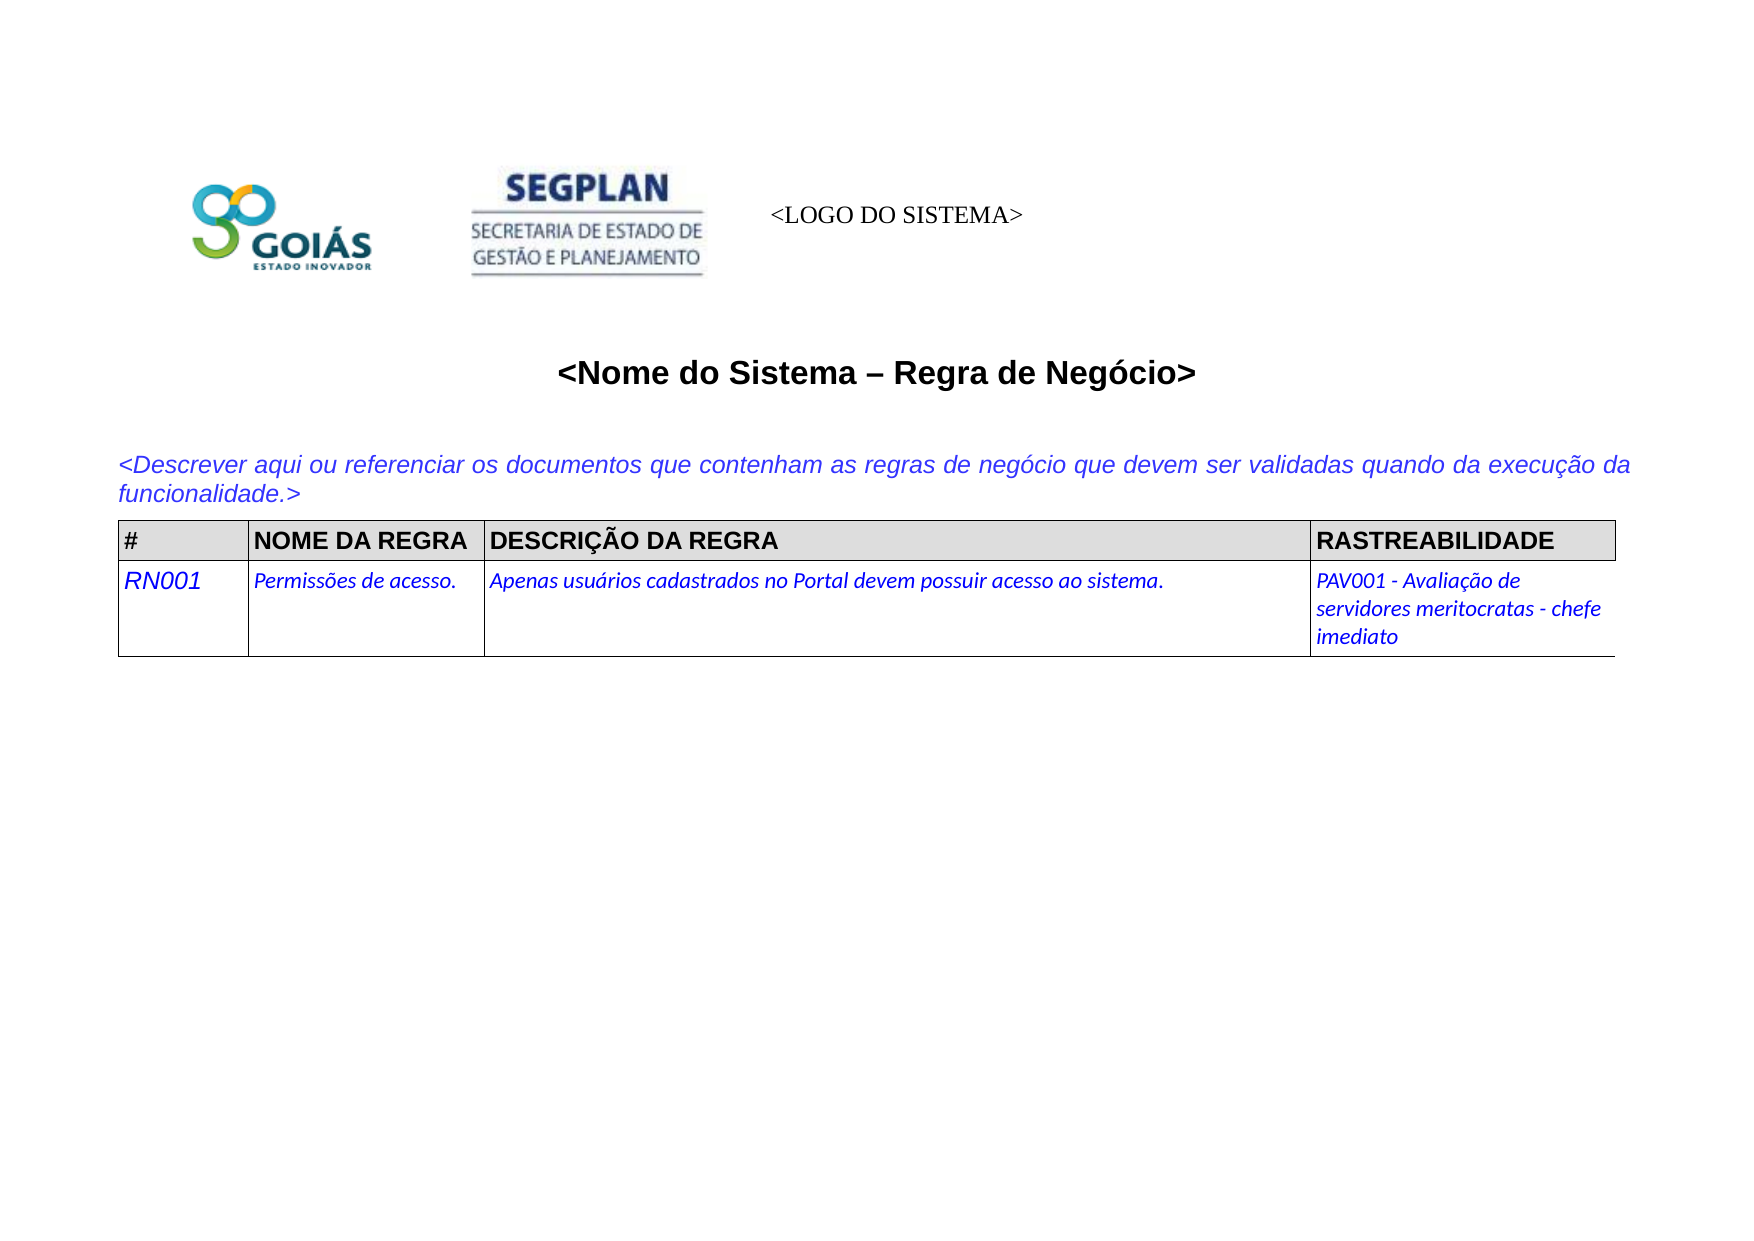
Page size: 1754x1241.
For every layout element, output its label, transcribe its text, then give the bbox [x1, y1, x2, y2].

table_cell PAV001 - Avaliação de servidores meritocratas - chefe imediato [1311, 561, 1615, 656]
table_cell Permissões de acesso. [249, 561, 484, 656]
picture [166, 149, 400, 306]
text [118, 201, 166, 229]
text <Descrever aqui ou referenciar os documentos que contenham as regras de negócio que devem ser validadas quando da execução da funcionalidade.> [118, 450, 1636, 508]
table_header NOME DA REGRA [249, 521, 484, 560]
table_cell RN001 [119, 561, 248, 656]
table_header RASTREABILIDADE [1311, 521, 1615, 560]
text [400, 201, 471, 229]
table_header DESCRIÇÃO DA REGRA [485, 521, 1310, 560]
text <LOGO DO SISTEMA> [708, 201, 1636, 229]
table_cell Apenas usuários cadastrados no Portal devem possuir acesso ao sistema. [485, 561, 1310, 656]
text <Nome do Sistema – Regra de Negócio> [118, 353, 1636, 392]
picture [471, 138, 708, 279]
table_header # [119, 521, 248, 560]
